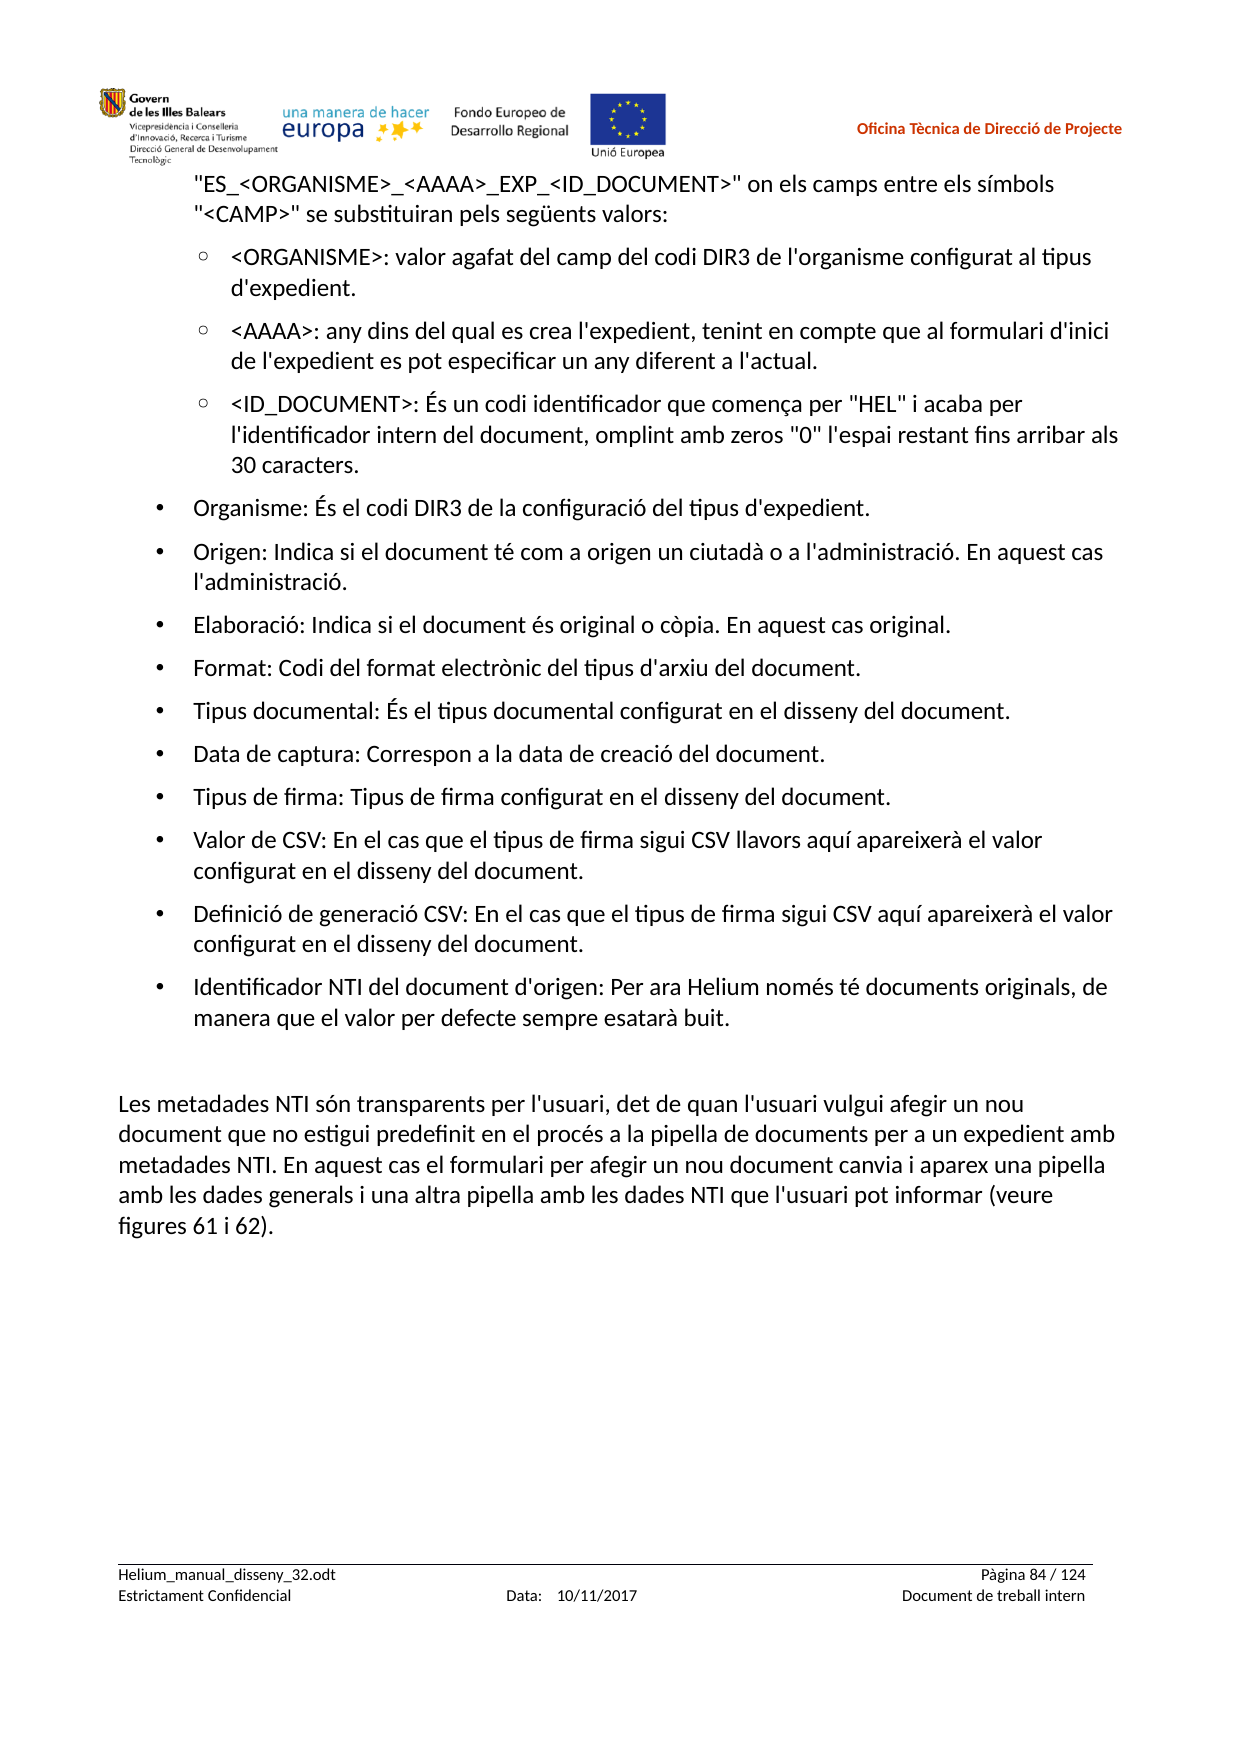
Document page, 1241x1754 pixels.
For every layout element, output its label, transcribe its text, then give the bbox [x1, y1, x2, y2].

text Les metadades NTI són transparents per l'usuari, det de quan l'usuari vulgui afegir un nou document que no estigui predefinit en el procés a la pipella de documents per a un expedient amb metadades NTI. En aquest cas el formulari per afegir un nou document canvia i aparex una pipella amb les dades generals i una altra pipella amb les dades NTI que l'usuari pot informar (veure figures 61 i 62). [118, 1088, 1122, 1241]
list Tipus documental: És el tipus documental configurat en el disseny del document. [156, 695, 1122, 726]
list Valor de CSV: En el cas que el tipus de firma sigui CSV llavors aquí apareixerà el valor configurat en el disseny del document. [156, 824, 1122, 885]
list "ES_<ORGANISME>_<AAAA>_EXP_<ID_DOCUMENT>" on els camps entre els símbols "<CAMP>" se substituiran pels següents valors: [156, 168, 1122, 229]
list Origen: Indica si el document té com a origen un ciutadà o a l'administració. En aquest cas l'administració. [156, 536, 1122, 597]
list Organisme: És el codi DIR3 de la configuració del tipus d'expedient. [156, 493, 1122, 523]
list Elaboració: Indica si el document és original o còpia. En aquest cas original. [156, 609, 1122, 640]
list Identificador NTI del document d'origen: Per ara Helium només té documents originals, de manera que el valor per defecte sempre esatarà buit. [156, 971, 1122, 1032]
list Tipus de firma: Tipus de firma configurat en el disseny del document. [156, 781, 1122, 812]
list <ID_DOCUMENT>: És un codi identificador que comença per "HEL" i acaba per l'identificador intern del document, omplint amb zeros "0" l'espai restant fins arribar als 30 caracters. [193, 388, 1122, 480]
picture [99, 87, 668, 166]
list Data de captura: Correspon a la data de creació del document. [156, 738, 1122, 769]
list <ORGANISME>: valor agafat del camp del codi DIR3 de l'organisme configurat al tipus d'expedient. [193, 241, 1122, 302]
list Definició de generació CSV: En el cas que el tipus de firma sigui CSV aquí apareixerà el valor configurat en el disseny del document. [156, 898, 1122, 959]
list Format: Codi del format electrònic del tipus d'arxiu del document. [156, 652, 1122, 683]
list <AAAA>: any dins del qual es crea l'expedient, tenint en compte que al formulari d'inici de l'expedient es pot especificar un any diferent a l'actual. [193, 315, 1122, 376]
